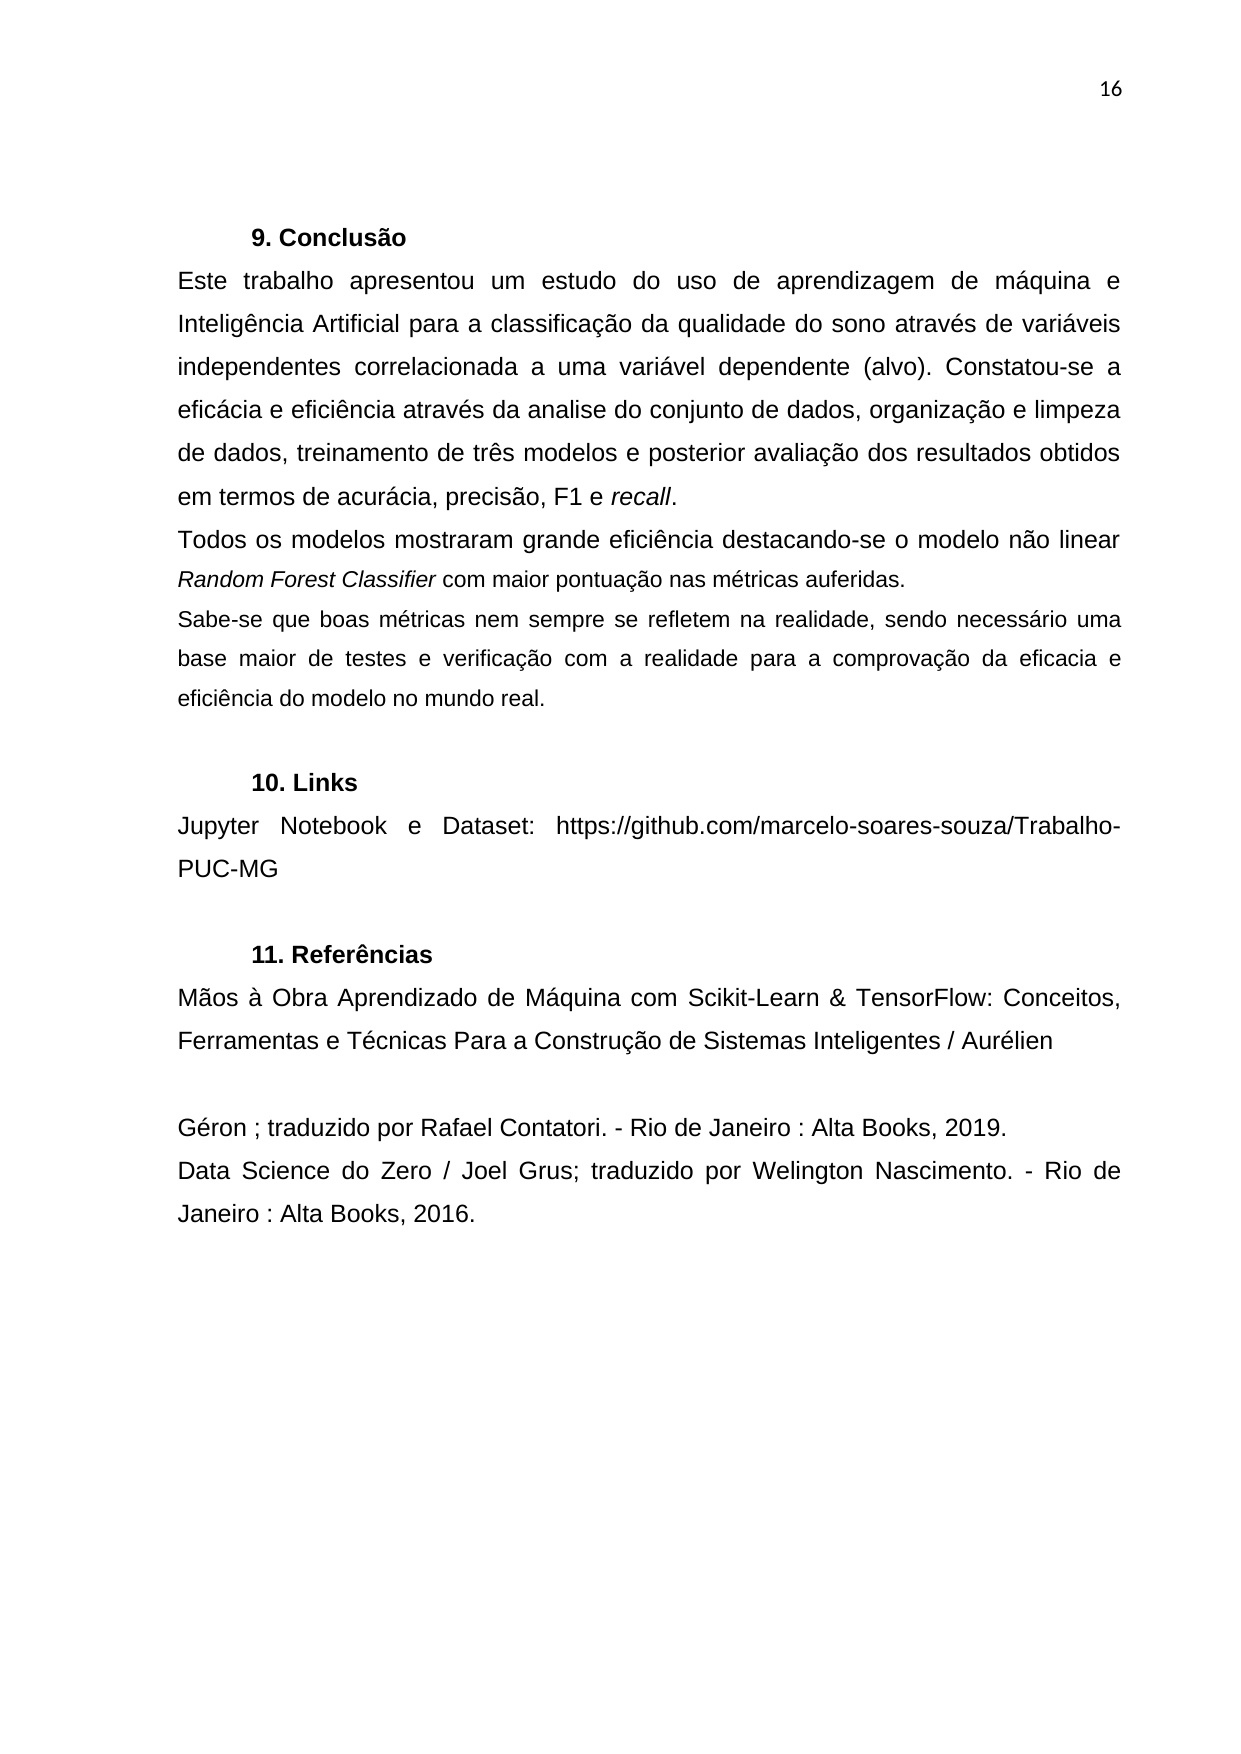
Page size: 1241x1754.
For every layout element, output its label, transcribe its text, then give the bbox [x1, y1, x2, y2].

text Mãos à Obra Aprendizado de Máquina com Scikit-Learn & TensorFlow: Conceitos, Ferramentas e Técnicas Para a Construção de Sistemas Inteligentes / Aurélien [177, 983, 1122, 1055]
text Data Science do Zero / Joel Grus; traduzido por Welington Nascimento. - Rio de Janeiro : Alta Books, 2016. [177, 1156, 1122, 1227]
subtitle 11. Referências [177, 940, 1122, 969]
text Sabe-se que boas métricas nem sempre se refletem na realidade, sendo necessário uma base maior de testes e verificação com a realidade para a comprovação da eficacia e eficiência do modelo no mundo real. [177, 606, 1122, 711]
text Géron ; traduzido por Rafael Contatori. - Rio de Janeiro : Alta Books, 2019. [177, 1112, 1122, 1141]
text Este trabalho apresentou um estudo do uso de aprendizagem de máquina e Inteligência Artificial para a classificação da qualidade do sono através de variáveis independentes correlacionada a uma variável dependente (alvo). Constatou-se a eficácia e eficiência através da analise do conjunto de dados, organização e limpeza de dados, treinamento de três modelos e posterior avaliação dos resultados obtidos em termos de acurácia, precisão, F1 e recall. [177, 266, 1122, 510]
subtitle 10. Links [177, 767, 1122, 796]
text Todos os modelos mostraram grande eficiência destacando-se o modelo não linear Random Forest Classifier com maior pontuação nas métricas auferidas. [177, 524, 1122, 593]
subtitle 9. Conclusão [177, 223, 1122, 251]
text Jupyter Notebook e Dataset: https://github.com/marcelo-soares-souza/Trabalho-PUC-MG [177, 811, 1122, 882]
